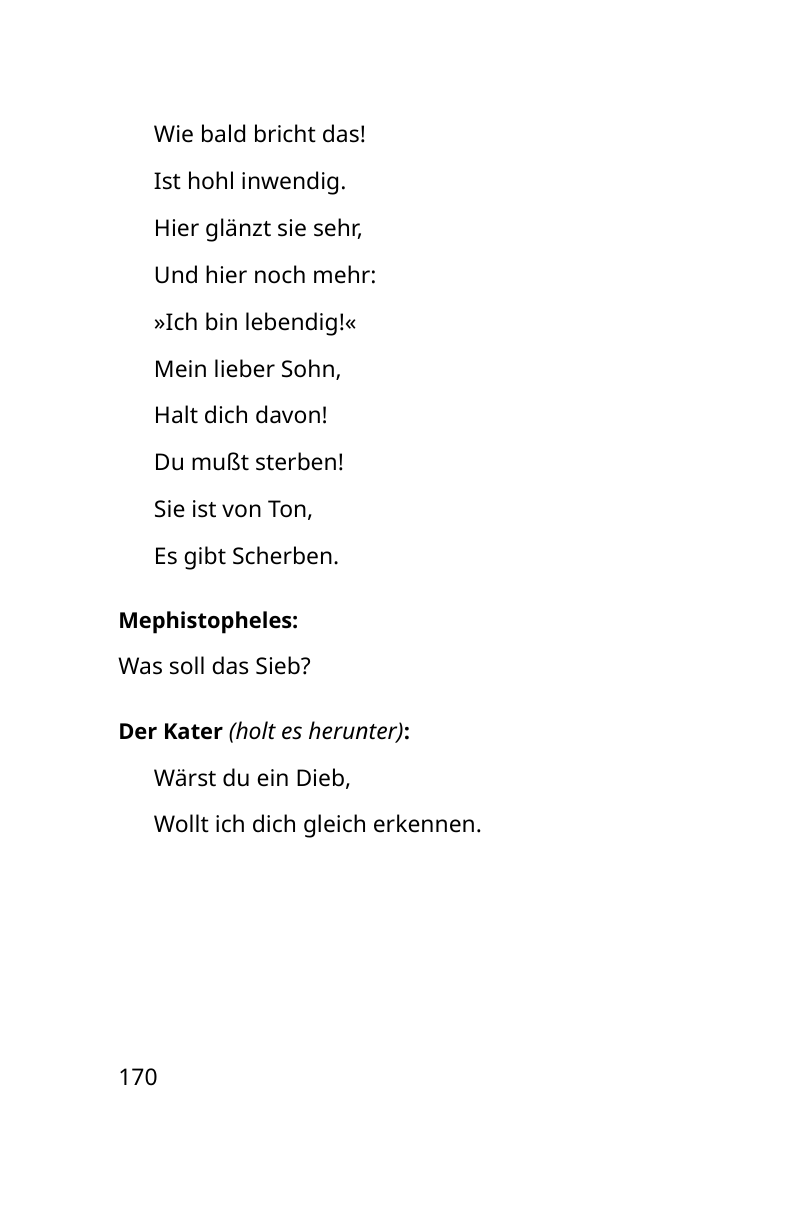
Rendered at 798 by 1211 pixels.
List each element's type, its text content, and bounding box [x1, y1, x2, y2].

text Wie bald bricht das! Ist hohl inwendig. Hier glänzt sie sehr, Und hier noch mehr: »Ich bin lebendig!« Mein lieber Sohn, Halt dich davon! Du mußt sterben! Sie ist von Ton, Es gibt Scherben. [118, 118, 679, 571]
text Mephistopheles: Was soll das Sieb? [118, 604, 679, 681]
text Der Kater (holt es herunter): Wärst du ein Dieb, Wollt ich dich gleich erkennen. [118, 714, 679, 839]
